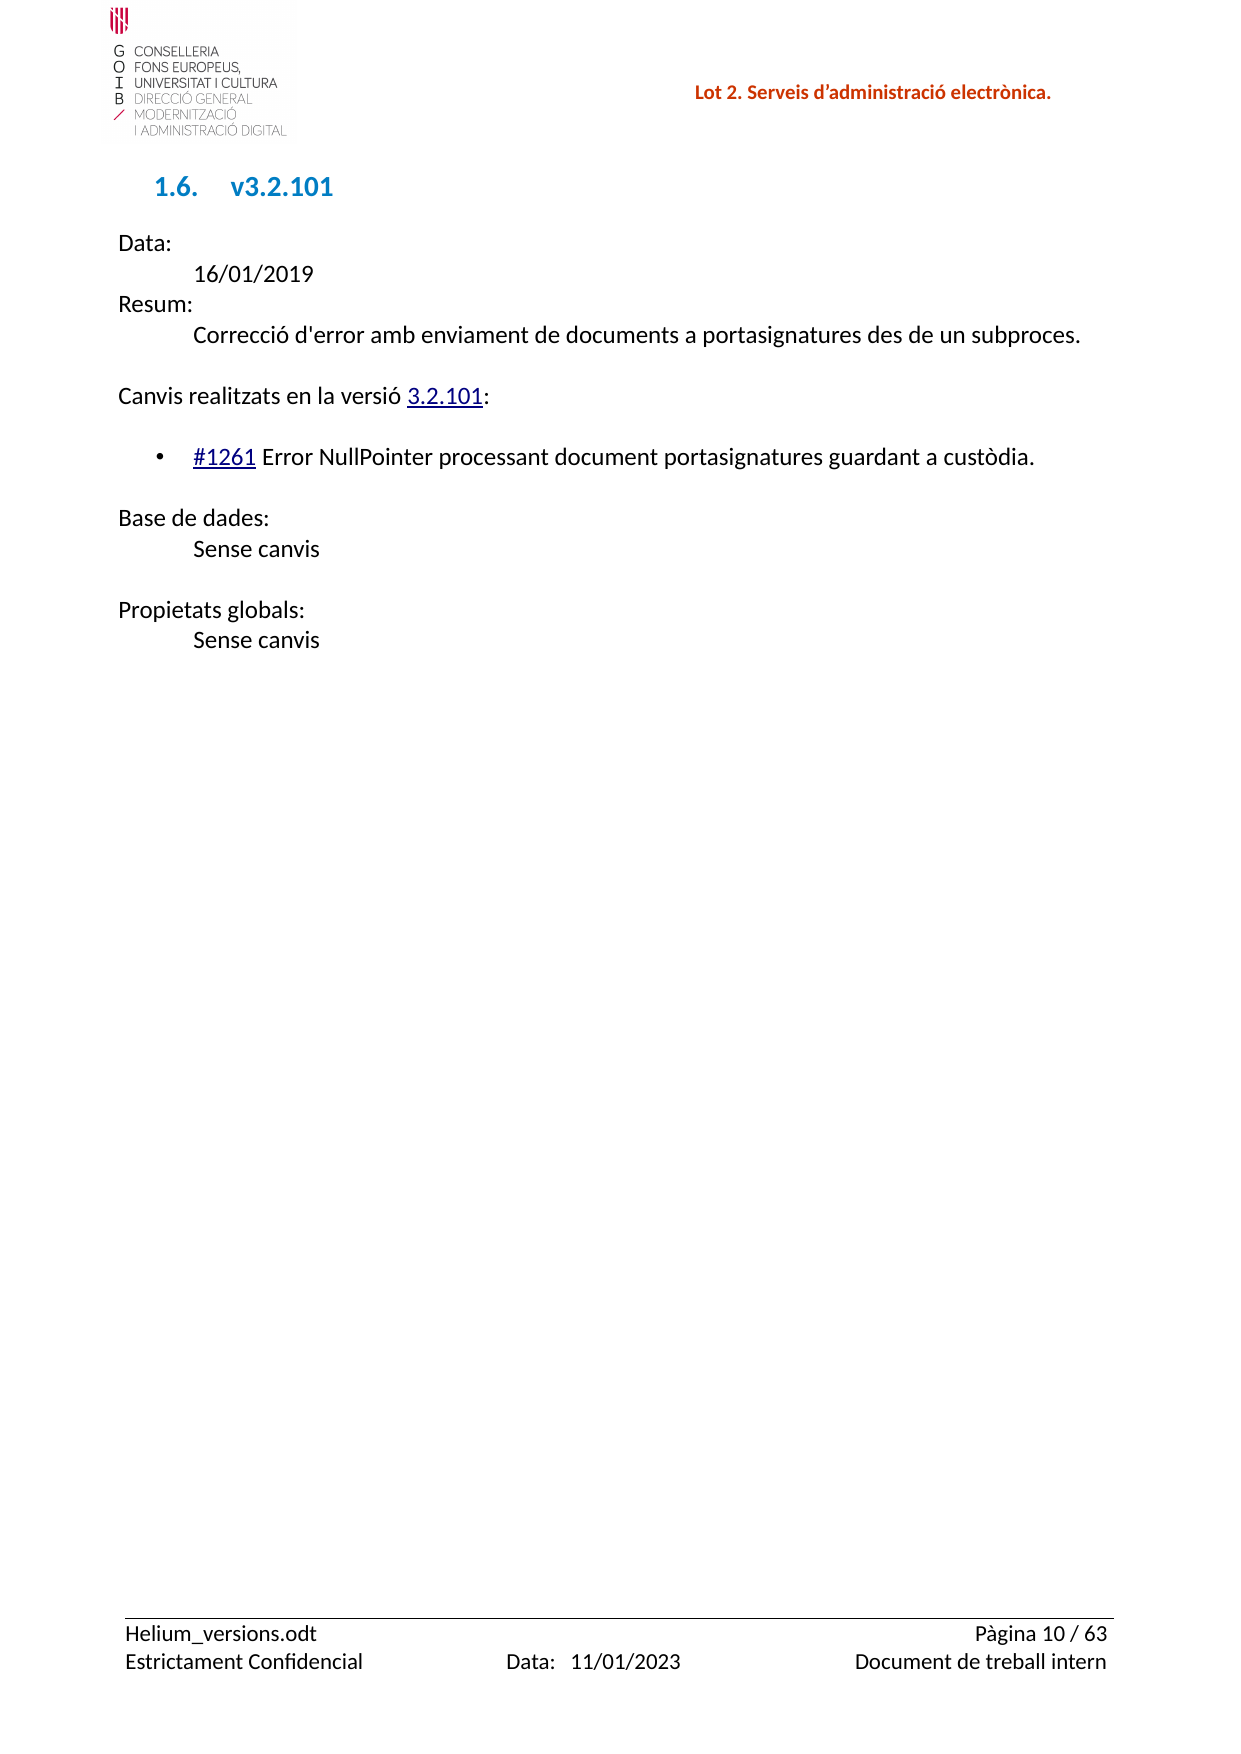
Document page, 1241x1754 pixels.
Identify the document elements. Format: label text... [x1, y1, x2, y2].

text 16/01/2019 [118, 258, 1122, 289]
text Sense canvis [118, 624, 1122, 655]
text Correcció d'error amb enviament de documents a portasignatures des de un subproces. [118, 319, 1122, 350]
text Resum: [118, 289, 1122, 319]
text Data: [118, 228, 1122, 258]
subtitle v3.2.101 [153, 168, 1122, 204]
text Sense canvis [118, 533, 1122, 563]
list #1261 Error NullPointer processant document portasignatures guardant a custòdia. [156, 441, 1122, 472]
picture [100, 0, 297, 144]
text Canvis realitzats en la versió 3.2.101: [118, 380, 1122, 411]
text Propietats globals: [118, 594, 1122, 624]
text Base de dades: [118, 502, 1122, 533]
